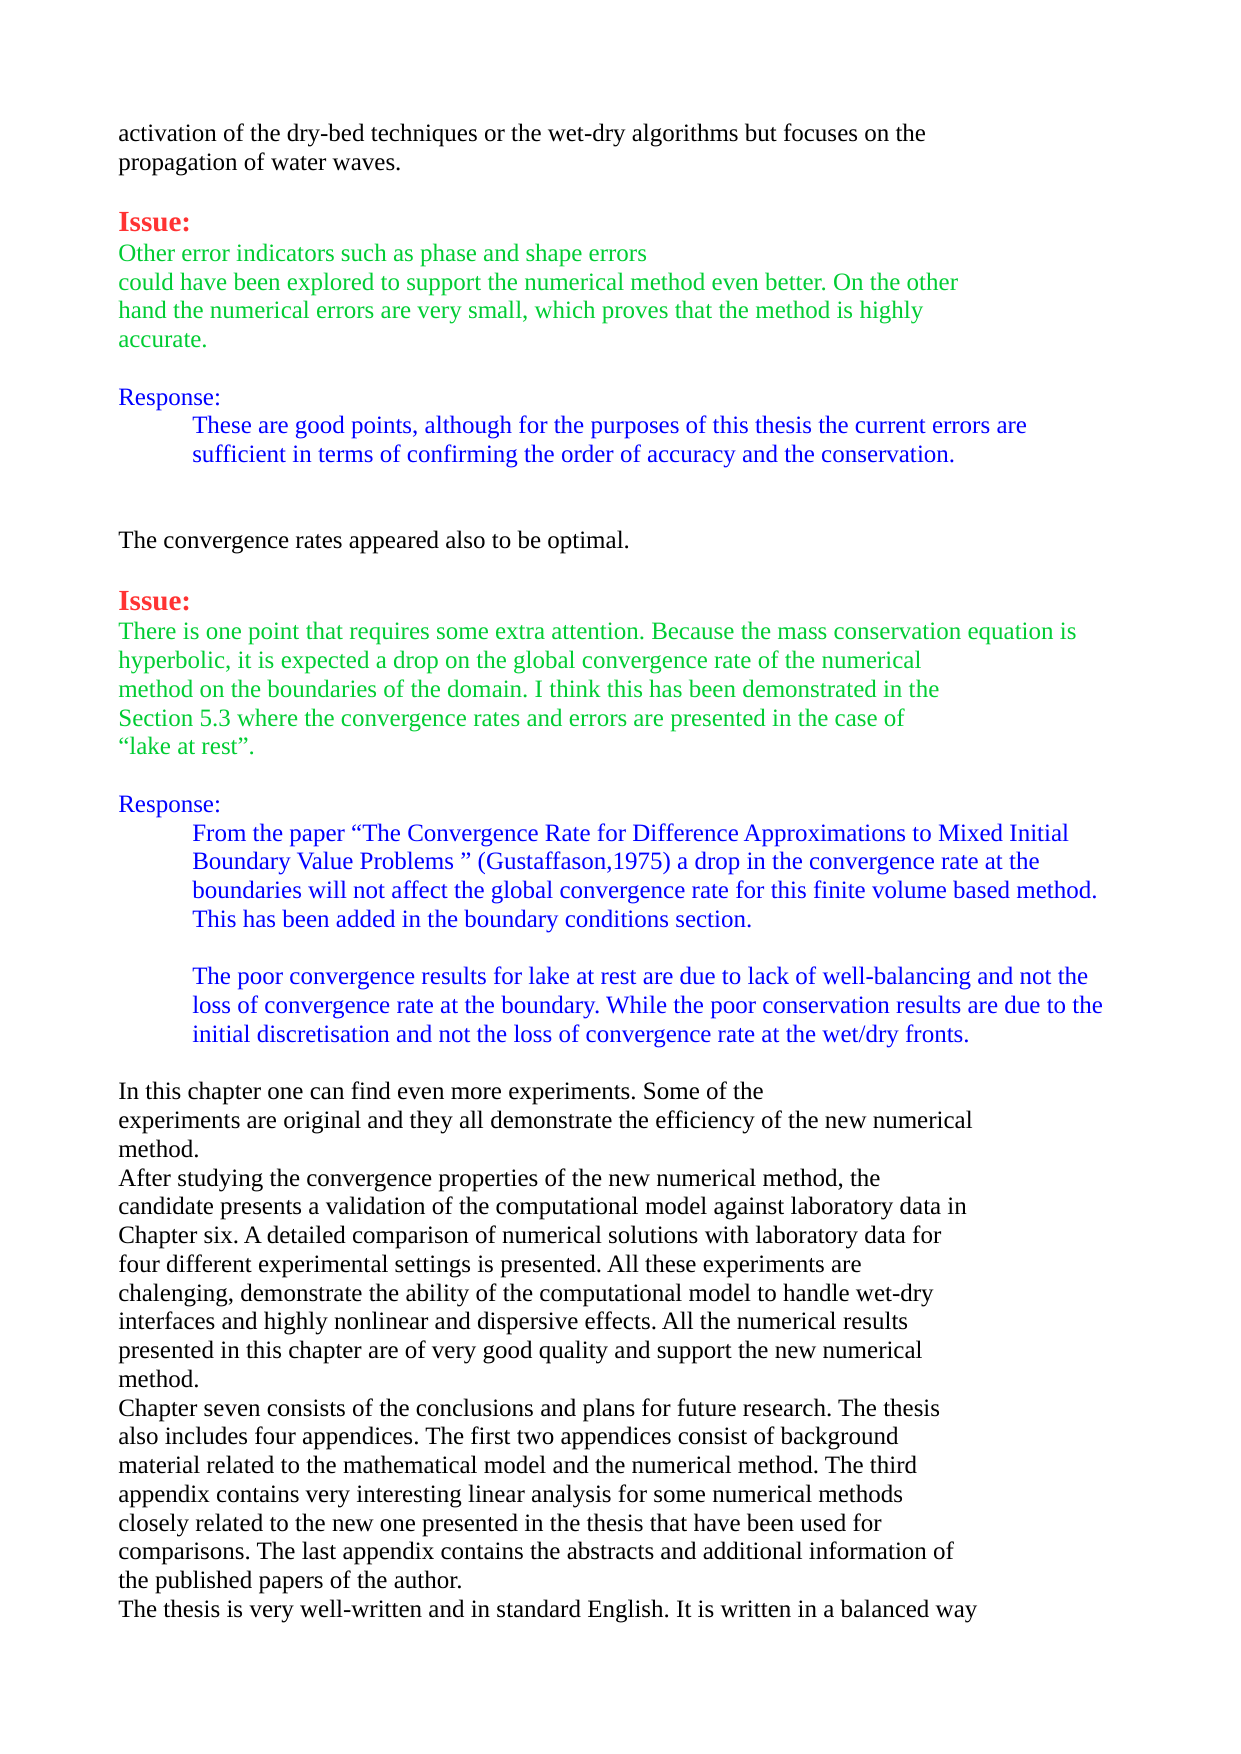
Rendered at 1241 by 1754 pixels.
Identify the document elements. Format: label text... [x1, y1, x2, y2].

text Response: [118, 382, 1122, 410]
text hyperbolic, it is expected a drop on the global convergence rate of the numerical [118, 645, 1122, 674]
text From the paper “The Convergence Rate for Difference Approximations to Mixed Initial Boundary Value Problems ” (Gustaffason,1975) a drop in the convergence rate at the boundaries will not affect the global convergence rate for this finite volume based method. This has been added in the boundary conditions section. [192, 818, 1122, 933]
text accurate. [118, 324, 1122, 353]
text material related to the mathematical model and the numerical method. The third [118, 1450, 1122, 1479]
text Issue: [118, 204, 1122, 238]
text “lake at rest”. [118, 731, 1122, 760]
text presented in this chapter are of very good quality and support the new numerical [118, 1335, 1122, 1364]
text interfaces and highly nonlinear and dispersive effects. All the numerical results [118, 1306, 1122, 1335]
text The convergence rates appeared also to be optimal. [118, 525, 1122, 554]
text Response: [118, 789, 1122, 818]
text candidate presents a validation of the computational model against laboratory data in [118, 1191, 1122, 1220]
text These are good points, although for the purposes of this thesis the current errors are sufficient in terms of confirming the order of accuracy and the conservation. [192, 410, 1122, 468]
text In this chapter one can find even more experiments. Some of the [118, 1076, 1122, 1105]
text Other error indicators such as phase and shape errors [118, 238, 1122, 267]
text activation of the dry-bed techniques or the wet-dry algorithms but focuses on the [118, 118, 1122, 147]
text method. [118, 1364, 1122, 1393]
text Issue: [118, 583, 1122, 616]
text There is one point that requires some extra attention. Because the mass conservation equation is [118, 616, 1122, 645]
text method on the boundaries of the domain. I think this has been demonstrated in the [118, 674, 1122, 703]
text the published papers of the author. [118, 1565, 1122, 1594]
text Chapter seven consists of the conclusions and plans for future research. The thesis [118, 1393, 1122, 1421]
text could have been explored to support the numerical method even better. On the other [118, 267, 1122, 295]
text Section 5.3 where the convergence rates and errors are presented in the case of [118, 703, 1122, 731]
text The thesis is very well-written and in standard English. It is written in a balanced way [118, 1594, 1122, 1623]
text experiments are original and they all demonstrate the efficiency of the new numerical [118, 1105, 1122, 1134]
text After studying the convergence properties of the new numerical method, the [118, 1163, 1122, 1191]
text method. [118, 1134, 1122, 1163]
text appendix contains very interesting linear analysis for some numerical methods [118, 1479, 1122, 1508]
text also includes four appendices. The first two appendices consist of background [118, 1421, 1122, 1450]
text propagation of water waves. [118, 147, 1122, 176]
text closely related to the new one presented in the thesis that have been used for [118, 1508, 1122, 1536]
text hand the numerical errors are very small, which proves that the method is highly [118, 295, 1122, 324]
text chalenging, demonstrate the ability of the computational model to handle wet-dry [118, 1278, 1122, 1306]
text The poor convergence results for lake at rest are due to lack of well-balancing and not the loss of convergence rate at the boundary. While the poor conservation results are due to the initial discretisation and not the loss of convergence rate at the wet/dry fronts. [192, 961, 1122, 1048]
text four different experimental settings is presented. All these experiments are [118, 1249, 1122, 1278]
text Chapter six. A detailed comparison of numerical solutions with laboratory data for [118, 1220, 1122, 1249]
text comparisons. The last appendix contains the abstracts and additional information of [118, 1536, 1122, 1565]
